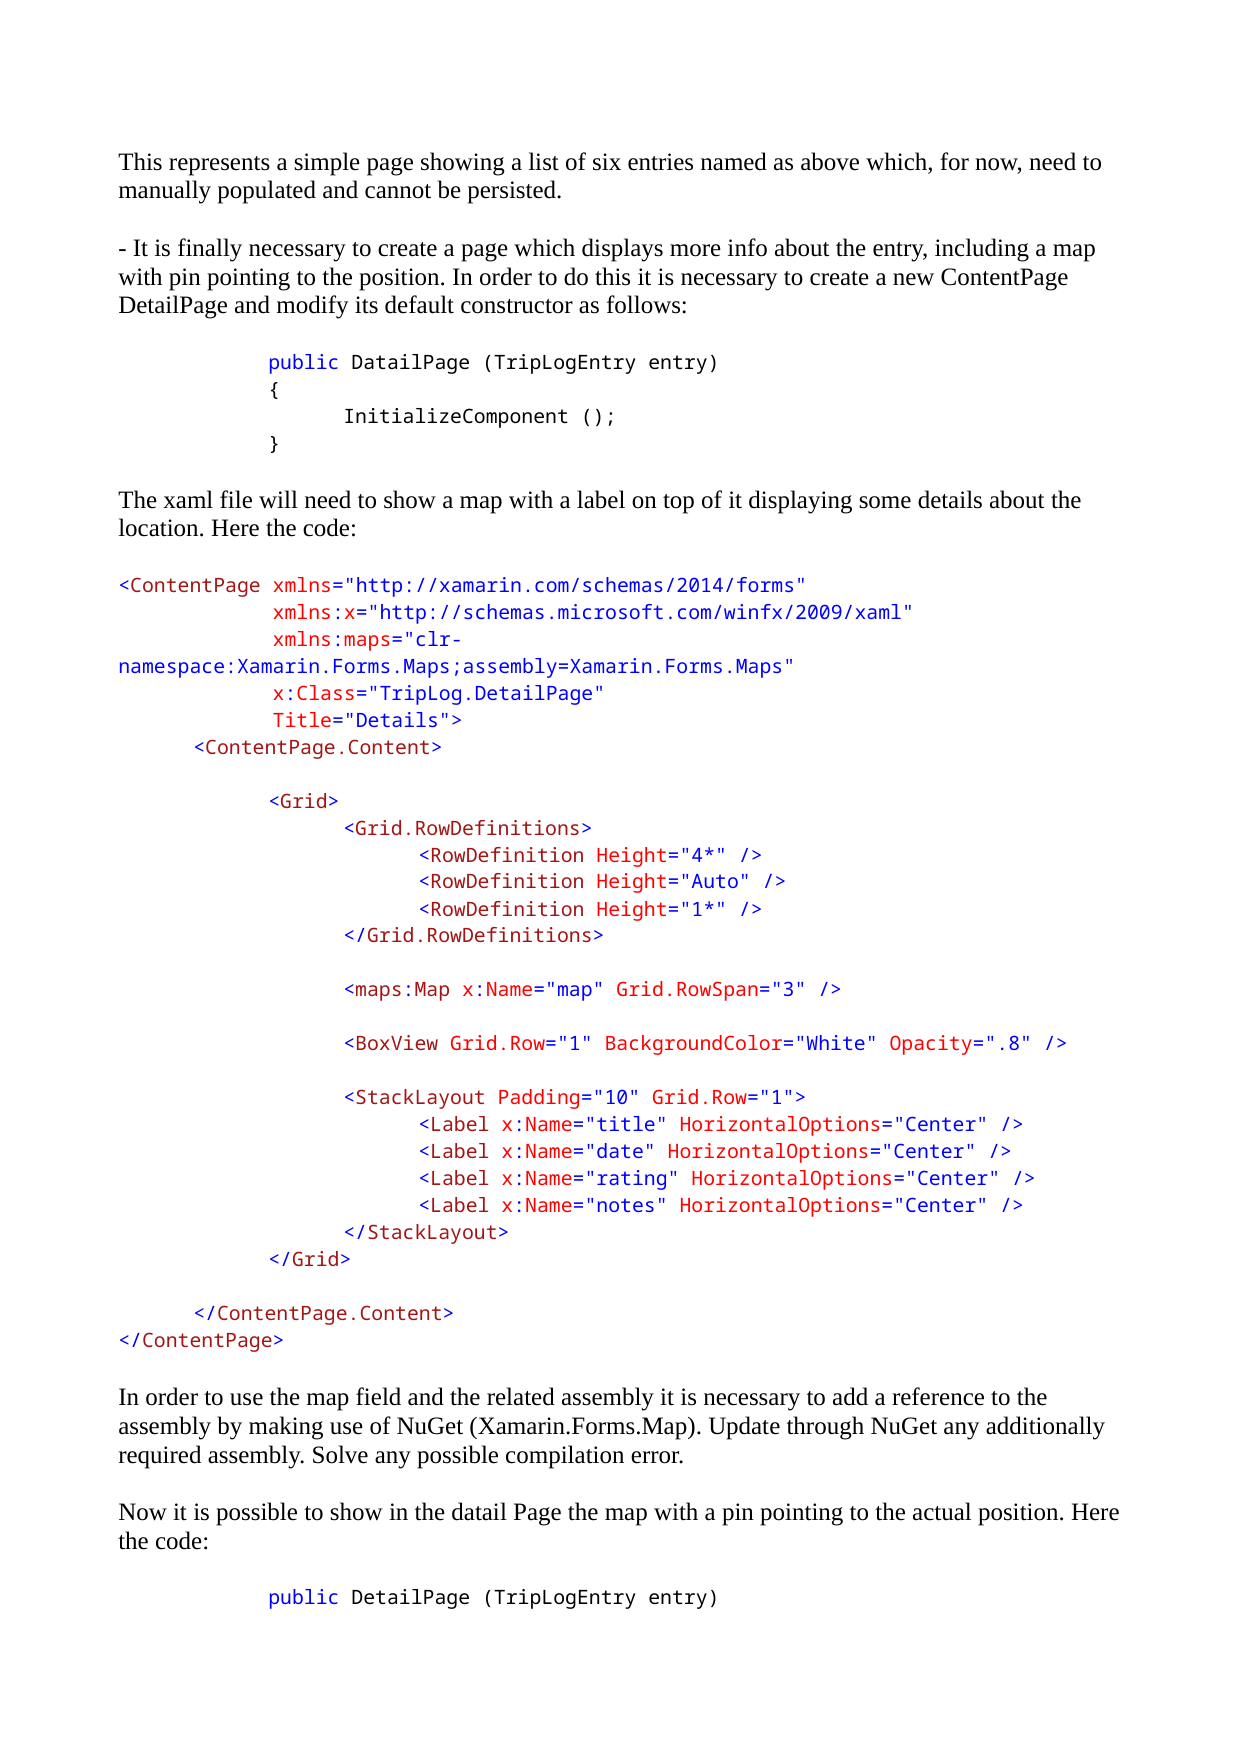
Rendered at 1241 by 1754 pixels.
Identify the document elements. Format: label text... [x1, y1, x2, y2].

text InitializeComponent (); [118, 402, 1122, 429]
text In order to use the map field and the related assembly it is necessary to add a reference to the assembly by making use of NuGet (Xamarin.Forms.Map). Update through NuGet any additionally required assembly. Solve any possible compilation error. [118, 1382, 1122, 1468]
text xmlns:maps="clr-namespace:Xamarin.Forms.Maps;assembly=Xamarin.Forms.Maps" [118, 625, 1122, 679]
text </Grid.RowDefinitions> [118, 922, 1122, 949]
text The xaml file will need to show a map with a label on top of it displaying some details about the location. Here the code: [118, 485, 1122, 542]
text Now it is possible to show in the datail Page the map with a pin pointing to the actual position. Here the code: [118, 1497, 1122, 1555]
text <StackLayout Padding="10" Grid.Row="1"> [118, 1084, 1122, 1111]
text <ContentPage xmlns="http://xamarin.com/schemas/2014/forms" [118, 571, 1122, 598]
text } [118, 429, 1122, 456]
text Title="Details"> [118, 706, 1122, 733]
text <BoxView Grid.Row="1" BackgroundColor="White" Opacity=".8" /> [118, 1030, 1122, 1057]
text <Label x:Name="notes" HorizontalOptions="Center" /> [118, 1192, 1122, 1218]
text - It is finally necessary to create a page which displays more info about the entry, including a map with pin pointing to the position. In order to do this it is necessary to create a new ContentPage DetailPage and modify its default constructor as follows: [118, 233, 1122, 319]
text { [118, 375, 1122, 402]
text public DetailPage (TripLogEntry entry) [118, 1583, 1122, 1610]
text <RowDefinition Height="4*" /> [118, 841, 1122, 868]
text <Grid> [118, 787, 1122, 814]
text xmlns:x="http://schemas.microsoft.com/winfx/2009/xaml" [118, 598, 1122, 625]
text This represents a simple page showing a list of six entries named as above which, for now, need to manually populated and cannot be persisted. [118, 147, 1122, 204]
text public DatailPage (TripLogEntry entry) [118, 348, 1122, 375]
text <Label x:Name="date" HorizontalOptions="Center" /> [118, 1138, 1122, 1164]
text </Grid> [118, 1246, 1122, 1272]
text <Label x:Name="rating" HorizontalOptions="Center" /> [118, 1164, 1122, 1192]
text <RowDefinition Height="1*" /> [118, 895, 1122, 922]
text <ContentPage.Content> [118, 733, 1122, 760]
text </ContentPage.Content> [118, 1299, 1122, 1326]
text </ContentPage> [118, 1326, 1122, 1353]
text <Grid.RowDefinitions> [118, 814, 1122, 841]
text x:Class="TripLog.DetailPage" [118, 679, 1122, 706]
text <Label x:Name="title" HorizontalOptions="Center" /> [118, 1111, 1122, 1138]
text <maps:Map x:Name="map" Grid.RowSpan="3" /> [118, 976, 1122, 1003]
text </StackLayout> [118, 1218, 1122, 1246]
text <RowDefinition Height="Auto" /> [118, 868, 1122, 895]
